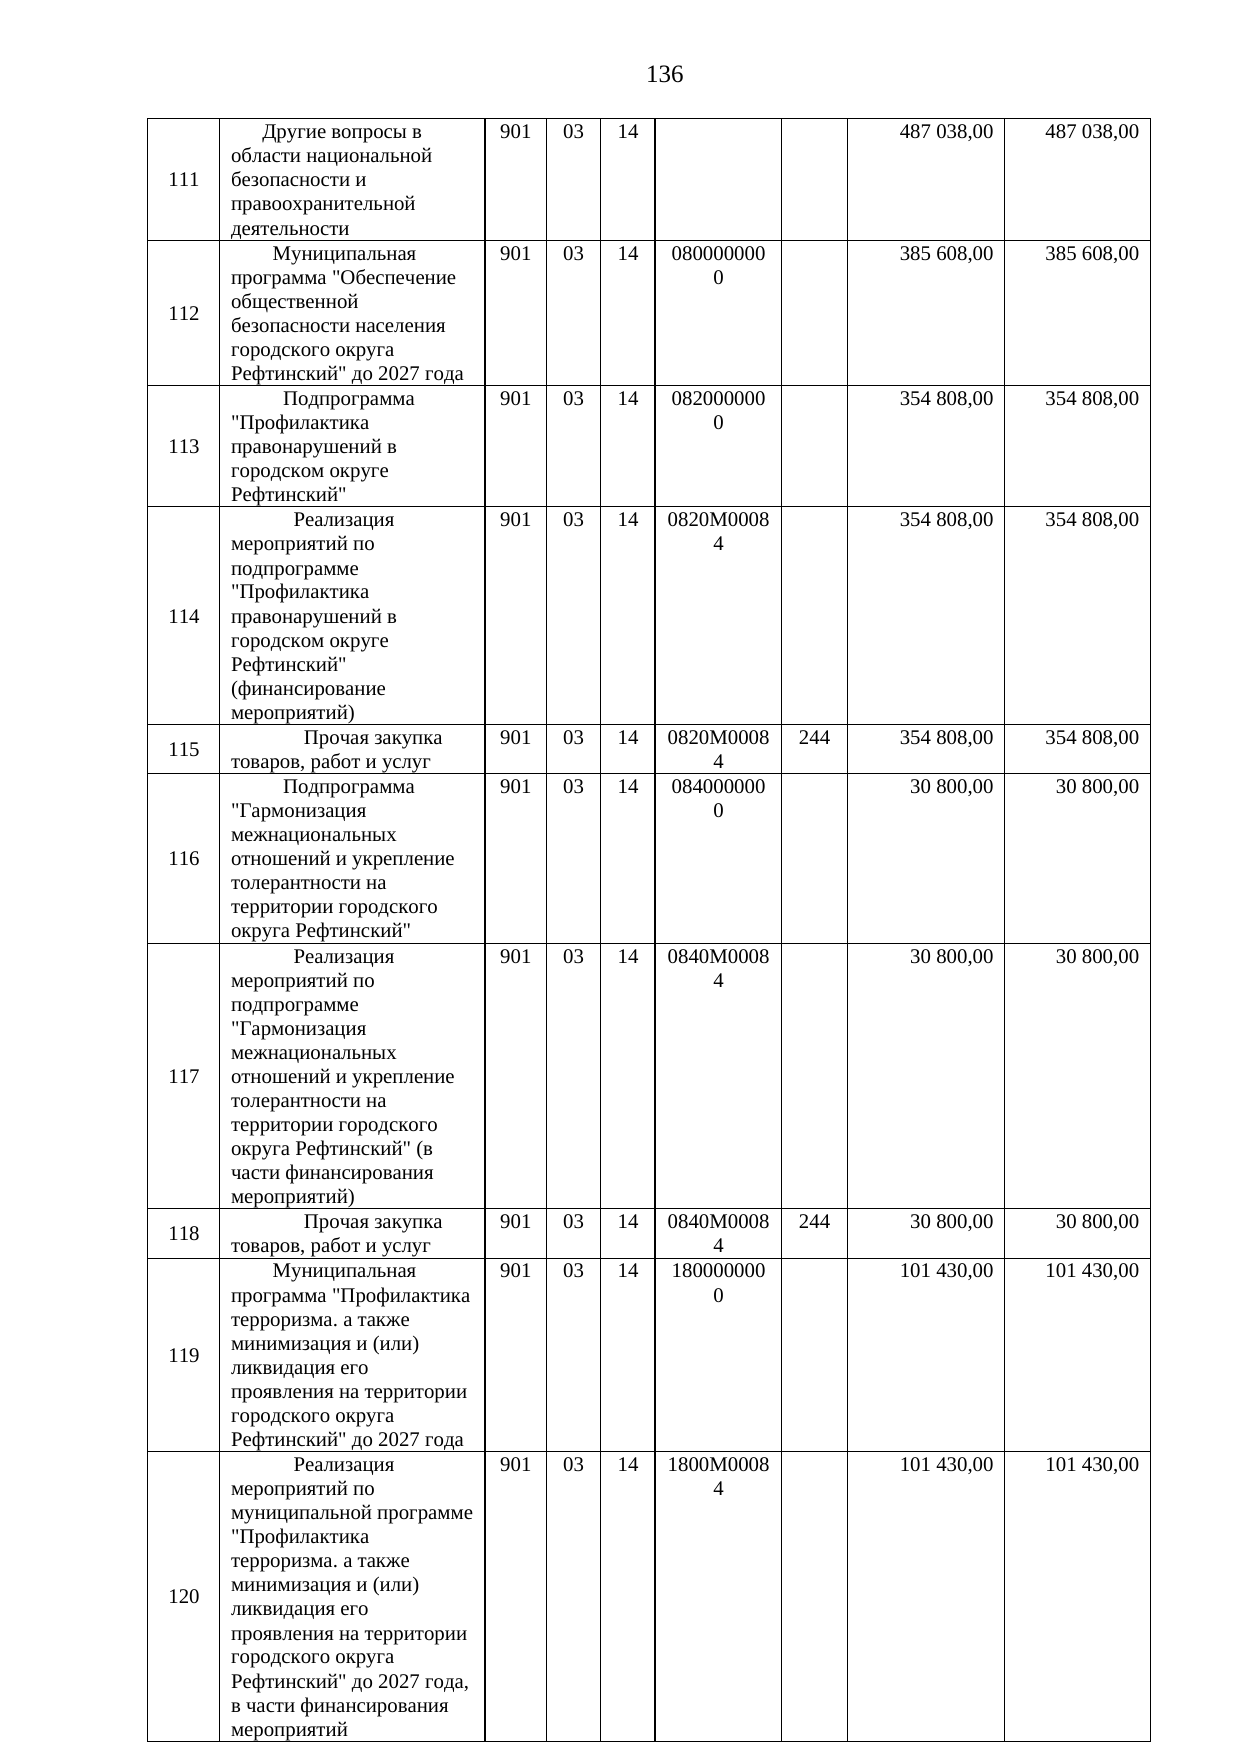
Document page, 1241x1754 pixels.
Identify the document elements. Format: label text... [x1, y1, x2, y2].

table_cell Подпрограмма "Гармонизация межнациональных отношений и укрепление толерантности на территории городского округа Рефтинский" [220, 774, 484, 942]
table_cell 30 800,00 [848, 944, 1004, 1208]
table_cell 901 [486, 507, 546, 724]
table_cell 03 [547, 774, 600, 942]
table_cell 120 [148, 1452, 219, 1741]
table_cell 30 800,00 [848, 774, 1004, 942]
table_cell 901 [486, 1452, 546, 1741]
table_cell 244 [782, 1209, 847, 1257]
table_cell 14 [601, 774, 654, 942]
table_cell 14 [601, 1452, 654, 1741]
table_cell [782, 241, 847, 385]
table_cell Прочая закупка товаров, работ и услуг [220, 1209, 484, 1257]
table_cell 03 [547, 119, 600, 239]
table_cell [782, 774, 847, 942]
table_cell 117 [148, 944, 219, 1208]
table_cell 14 [601, 119, 654, 239]
table_cell 0820000000 [656, 386, 781, 506]
table_cell 03 [547, 507, 600, 724]
table_cell 901 [486, 1209, 546, 1257]
table_cell 901 [486, 725, 546, 773]
table_cell 14 [601, 725, 654, 773]
table_cell 14 [601, 944, 654, 1208]
table_cell 901 [486, 944, 546, 1208]
table_cell Реализация мероприятий по муниципальной программе "Профилактика терроризма. а также минимизация и (или) ликвидация его проявления на территории городского округа Рефтинский" до 2027 года, в части финансирования мероприятий [220, 1452, 484, 1741]
table_cell 0800000000 [656, 241, 781, 385]
table_cell 14 [601, 1259, 654, 1451]
table_cell 119 [148, 1259, 219, 1451]
table_cell 03 [547, 1259, 600, 1451]
table_cell 354 808,00 [848, 386, 1004, 506]
table_cell Муниципальная программа "Обеспечение общественной безопасности населения городского округа Рефтинский" до 2027 года [220, 241, 484, 385]
table_cell 244 [782, 725, 847, 773]
table_cell 101 430,00 [848, 1452, 1004, 1741]
table_cell 0820М00084 [656, 507, 781, 724]
table_cell 14 [601, 386, 654, 506]
table_cell Муниципальная программа "Профилактика терроризма. а также минимизация и (или) ликвидация его проявления на территории городского округа Рефтинский" до 2027 года [220, 1259, 484, 1451]
table_cell 0840М00084 [656, 944, 781, 1208]
table_cell 0840000000 [656, 774, 781, 942]
table_cell 14 [601, 1209, 654, 1257]
table_cell [656, 119, 781, 239]
table_cell [782, 1259, 847, 1451]
table_cell Прочая закупка товаров, работ и услуг [220, 725, 484, 773]
table_cell 354 808,00 [848, 725, 1004, 773]
table_cell 101 430,00 [848, 1259, 1004, 1451]
table_cell 901 [486, 241, 546, 385]
table_cell [782, 386, 847, 506]
table_cell [782, 507, 847, 724]
table_cell 116 [148, 774, 219, 942]
table_cell 1800000000 [656, 1259, 781, 1451]
table_cell 03 [547, 241, 600, 385]
table_cell 113 [148, 386, 219, 506]
table_cell Другие вопросы в области национальной безопасности и правоохранительной деятельности [220, 119, 484, 239]
table_cell 111 [148, 119, 219, 239]
table_cell 114 [148, 507, 219, 724]
table_cell 1800М00084 [656, 1452, 781, 1741]
table_cell 03 [547, 725, 600, 773]
table_cell 354 808,00 [1005, 725, 1150, 773]
table_cell 0840М00084 [656, 1209, 781, 1257]
table_cell 30 800,00 [1005, 774, 1150, 942]
table_cell 354 808,00 [848, 507, 1004, 724]
table_cell 487 038,00 [848, 119, 1004, 239]
table_cell 101 430,00 [1005, 1452, 1150, 1741]
table_cell 03 [547, 944, 600, 1208]
table_cell 901 [486, 1259, 546, 1451]
table_cell Реализация мероприятий по подпрограмме "Профилактика правонарушений в городском округе Рефтинский" (финансирование мероприятий) [220, 507, 484, 724]
table_cell 03 [547, 1209, 600, 1257]
table_cell 354 808,00 [1005, 386, 1150, 506]
table_cell 30 800,00 [848, 1209, 1004, 1257]
table_cell Подпрограмма "Профилактика правонарушений в городском округе Рефтинский" [220, 386, 484, 506]
table_cell 30 800,00 [1005, 944, 1150, 1208]
table_cell 115 [148, 725, 219, 773]
table_cell 03 [547, 1452, 600, 1741]
table_cell [782, 944, 847, 1208]
table_cell [782, 1452, 847, 1741]
table_cell 487 038,00 [1005, 119, 1150, 239]
table_cell 901 [486, 386, 546, 506]
table_cell 354 808,00 [1005, 507, 1150, 724]
table_cell 0820М00084 [656, 725, 781, 773]
table_cell 385 608,00 [848, 241, 1004, 385]
table_cell 112 [148, 241, 219, 385]
table_cell 14 [601, 241, 654, 385]
table_cell 14 [601, 507, 654, 724]
table_cell [782, 119, 847, 239]
table_cell Реализация мероприятий по подпрограмме "Гармонизация межнациональных отношений и укрепление толерантности на территории городского округа Рефтинский" (в части финансирования мероприятий) [220, 944, 484, 1208]
table_cell 101 430,00 [1005, 1259, 1150, 1451]
table_cell 118 [148, 1209, 219, 1257]
table_cell 901 [486, 774, 546, 942]
table_cell 30 800,00 [1005, 1209, 1150, 1257]
table_cell 03 [547, 386, 600, 506]
table_cell 901 [486, 119, 546, 239]
table_cell 385 608,00 [1005, 241, 1150, 385]
